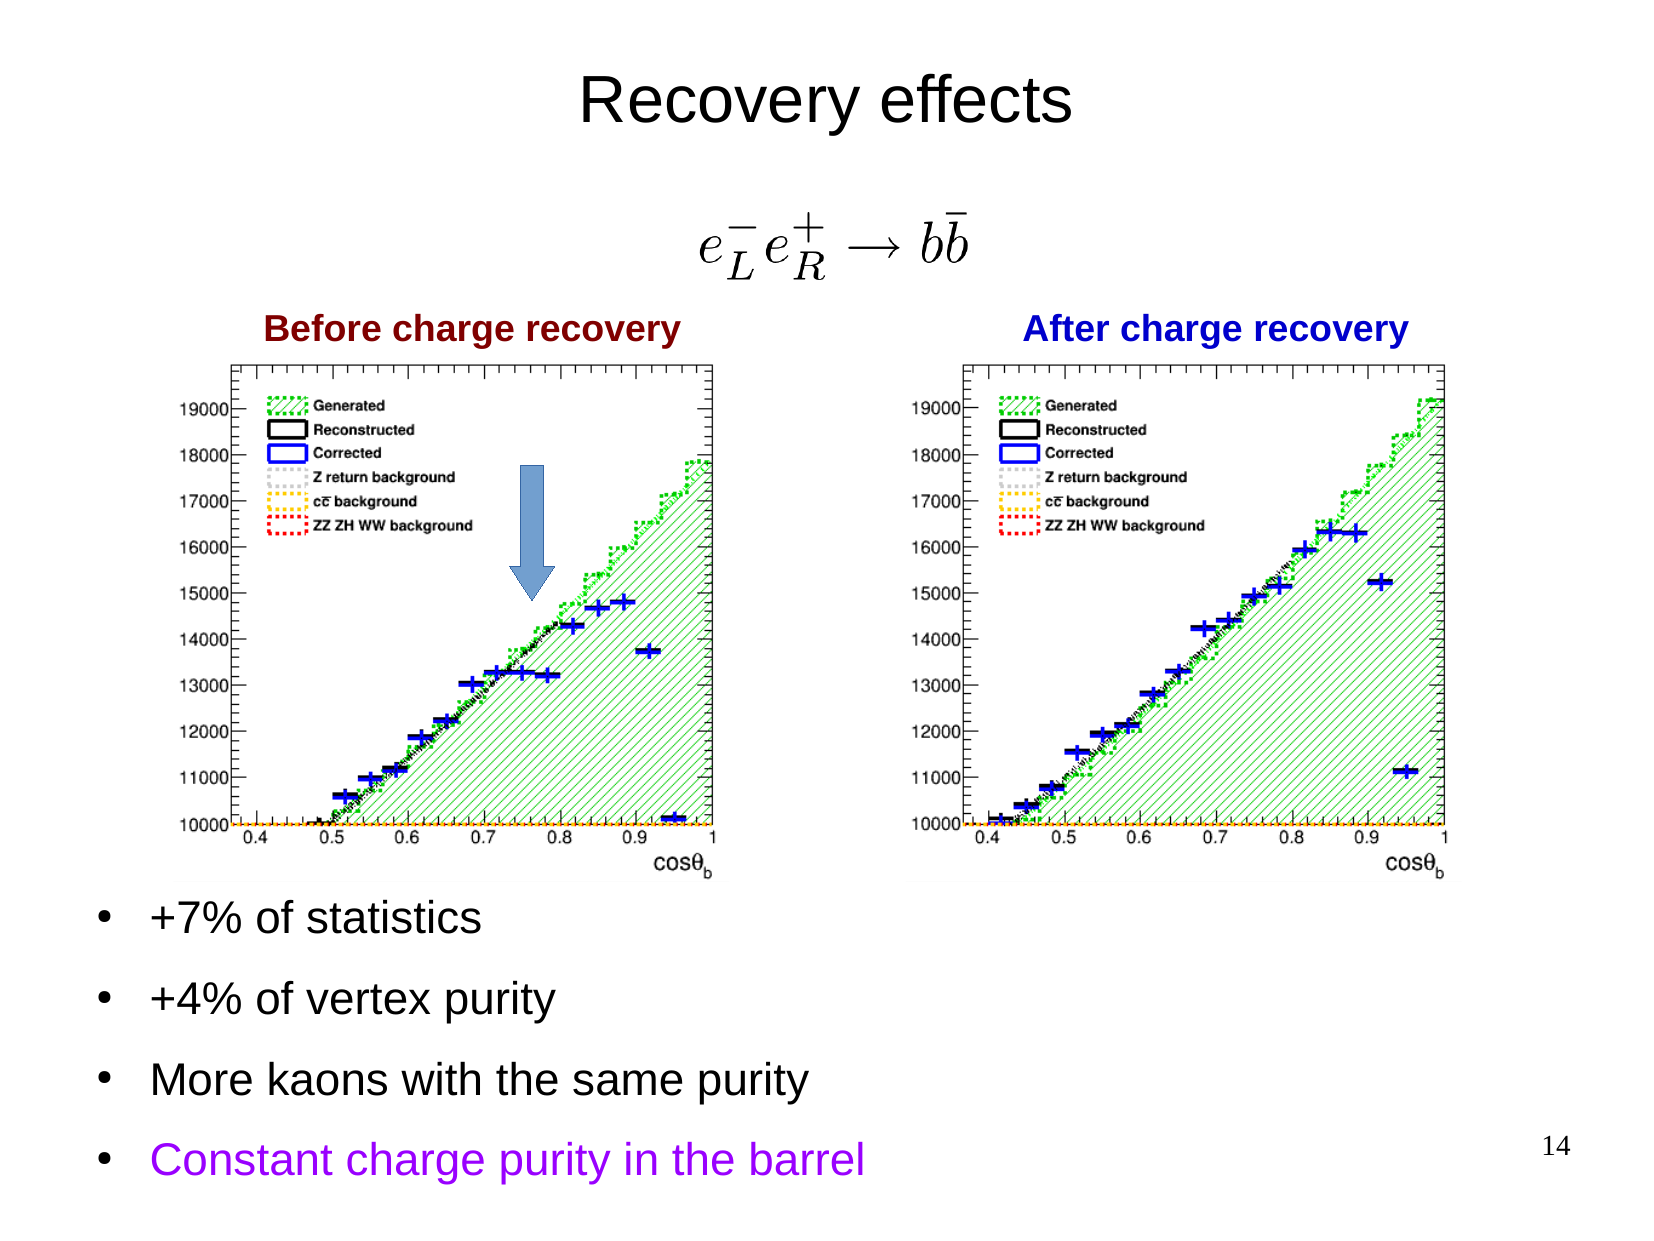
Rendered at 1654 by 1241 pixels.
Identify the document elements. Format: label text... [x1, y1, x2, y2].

text_box After charge recovery [1007, 300, 1425, 357]
picture [699, 212, 968, 281]
picture [905, 345, 1462, 882]
picture [173, 345, 730, 882]
title Recovery effects [82, 49, 1571, 151]
list +7% of statistics +4% of vertex purity More kaons with the same purity Constant charge purity in the barrel [78, 891, 1571, 1241]
text_box Before charge recovery [248, 300, 697, 357]
text_box [509, 465, 555, 601]
